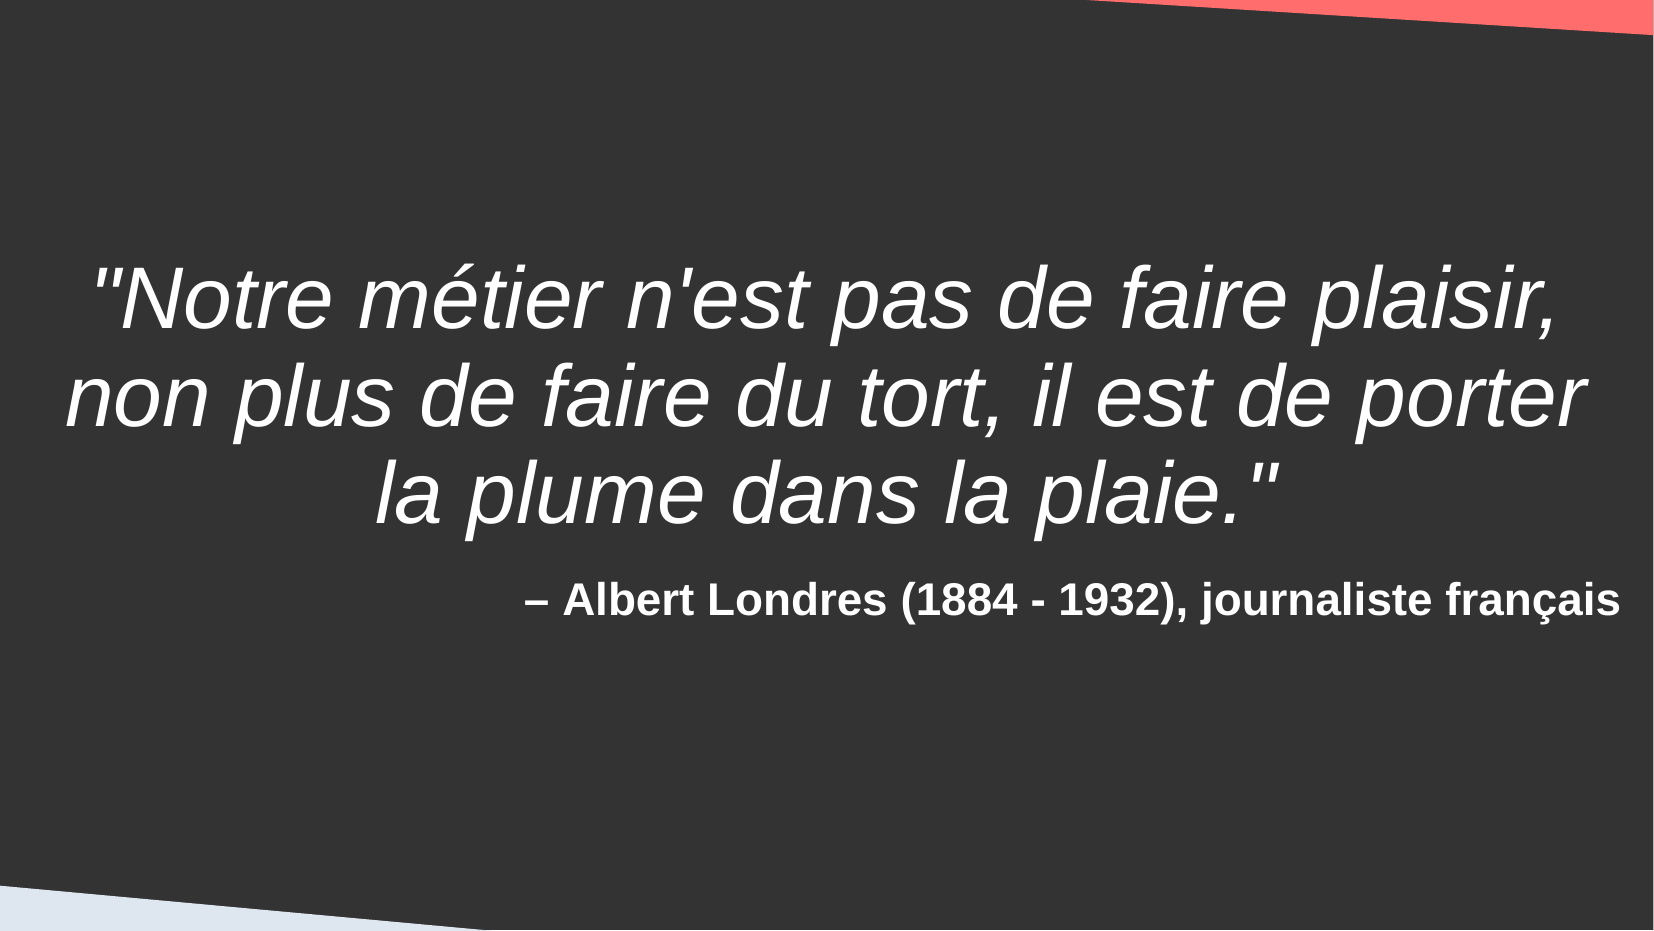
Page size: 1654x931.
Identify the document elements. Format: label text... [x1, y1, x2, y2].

text_box [0, 885, 495, 931]
title – Albert Londres (1884 - 1932), journaliste français [31, 574, 1622, 626]
title "Notre métier n'est pas de faire plaisir, non plus de faire du tort, il est de porter la plume dans la plaie." [31, 249, 1622, 543]
text_box [1086, 0, 1654, 36]
